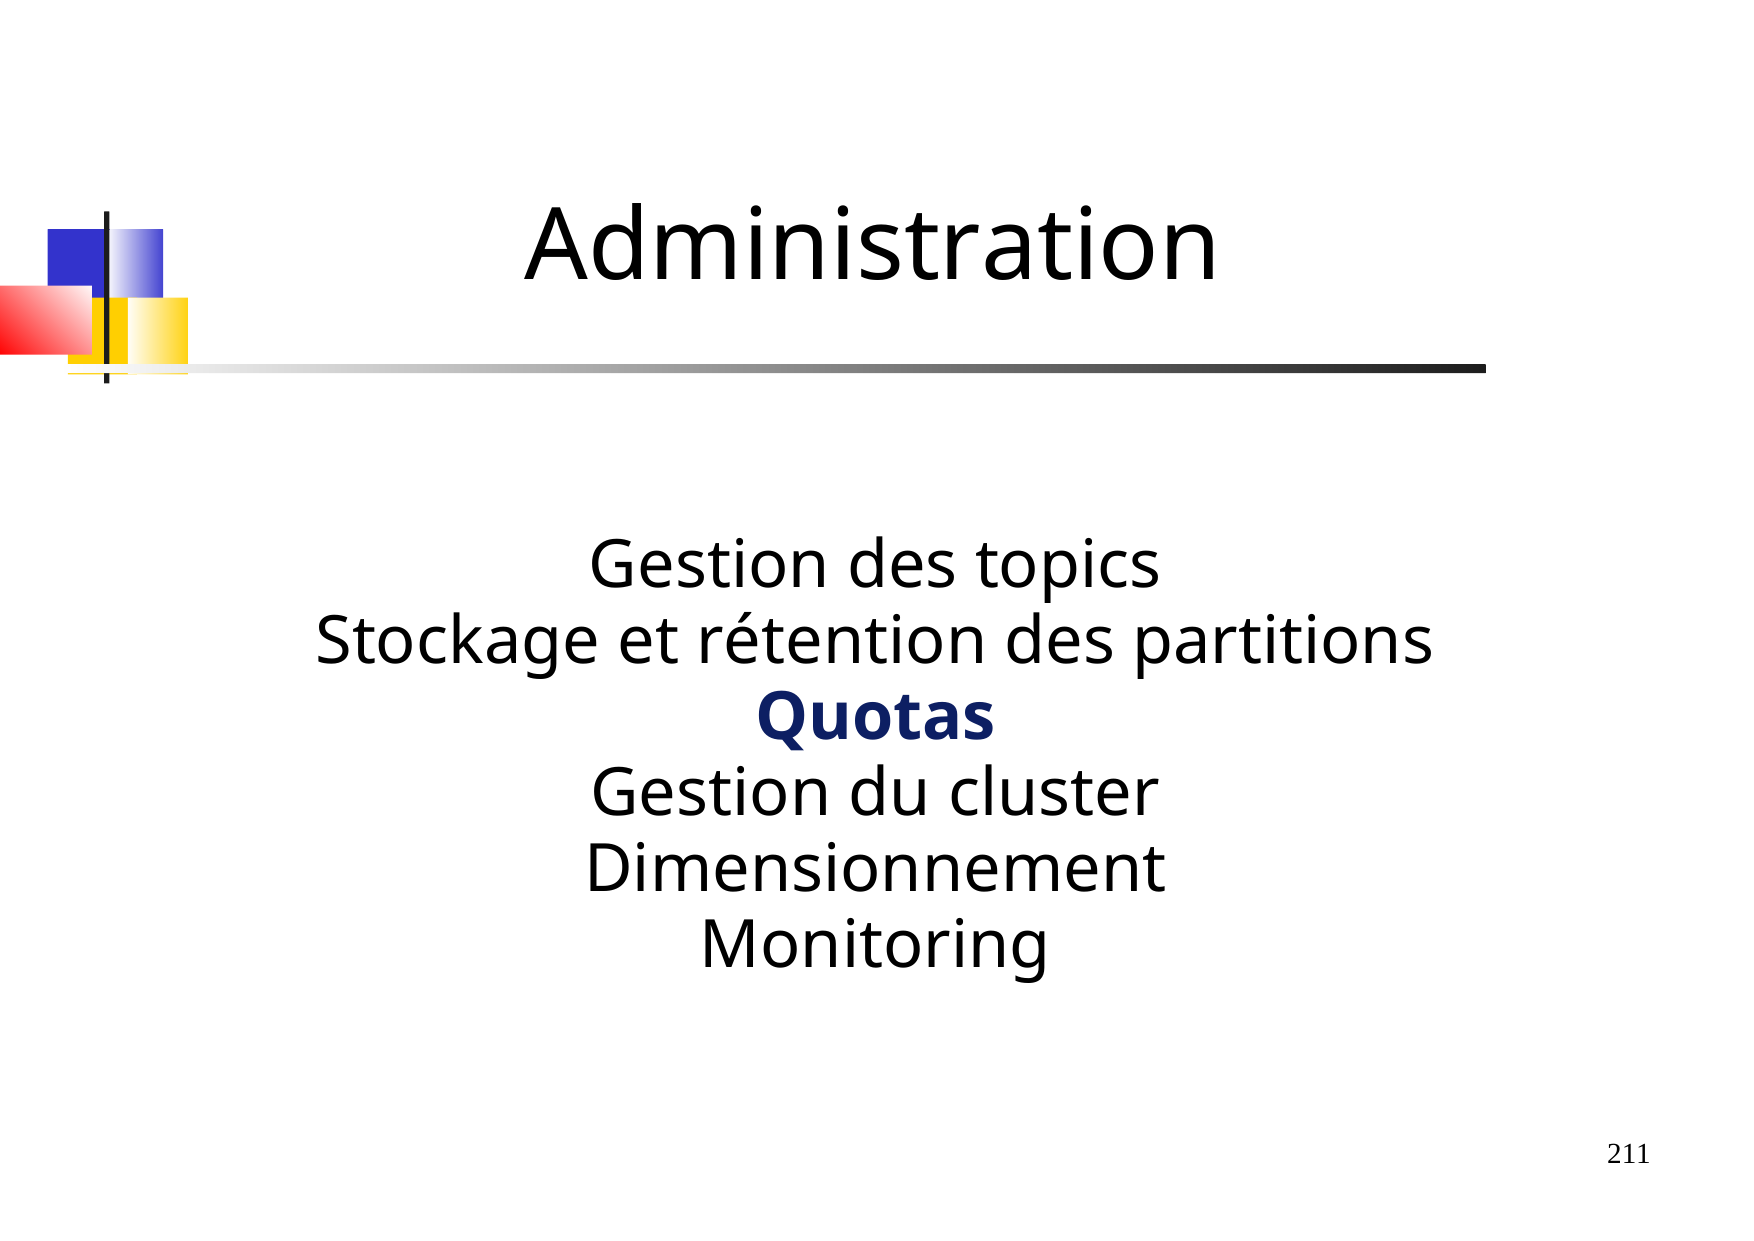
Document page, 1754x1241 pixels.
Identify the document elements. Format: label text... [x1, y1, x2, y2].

subtitle Gestion des topics Stockage et rétention des partitions Quotas Gestion du cluster Dimensionnement Monitoring [179, 371, 1567, 1091]
title Administration [179, 139, 1567, 351]
